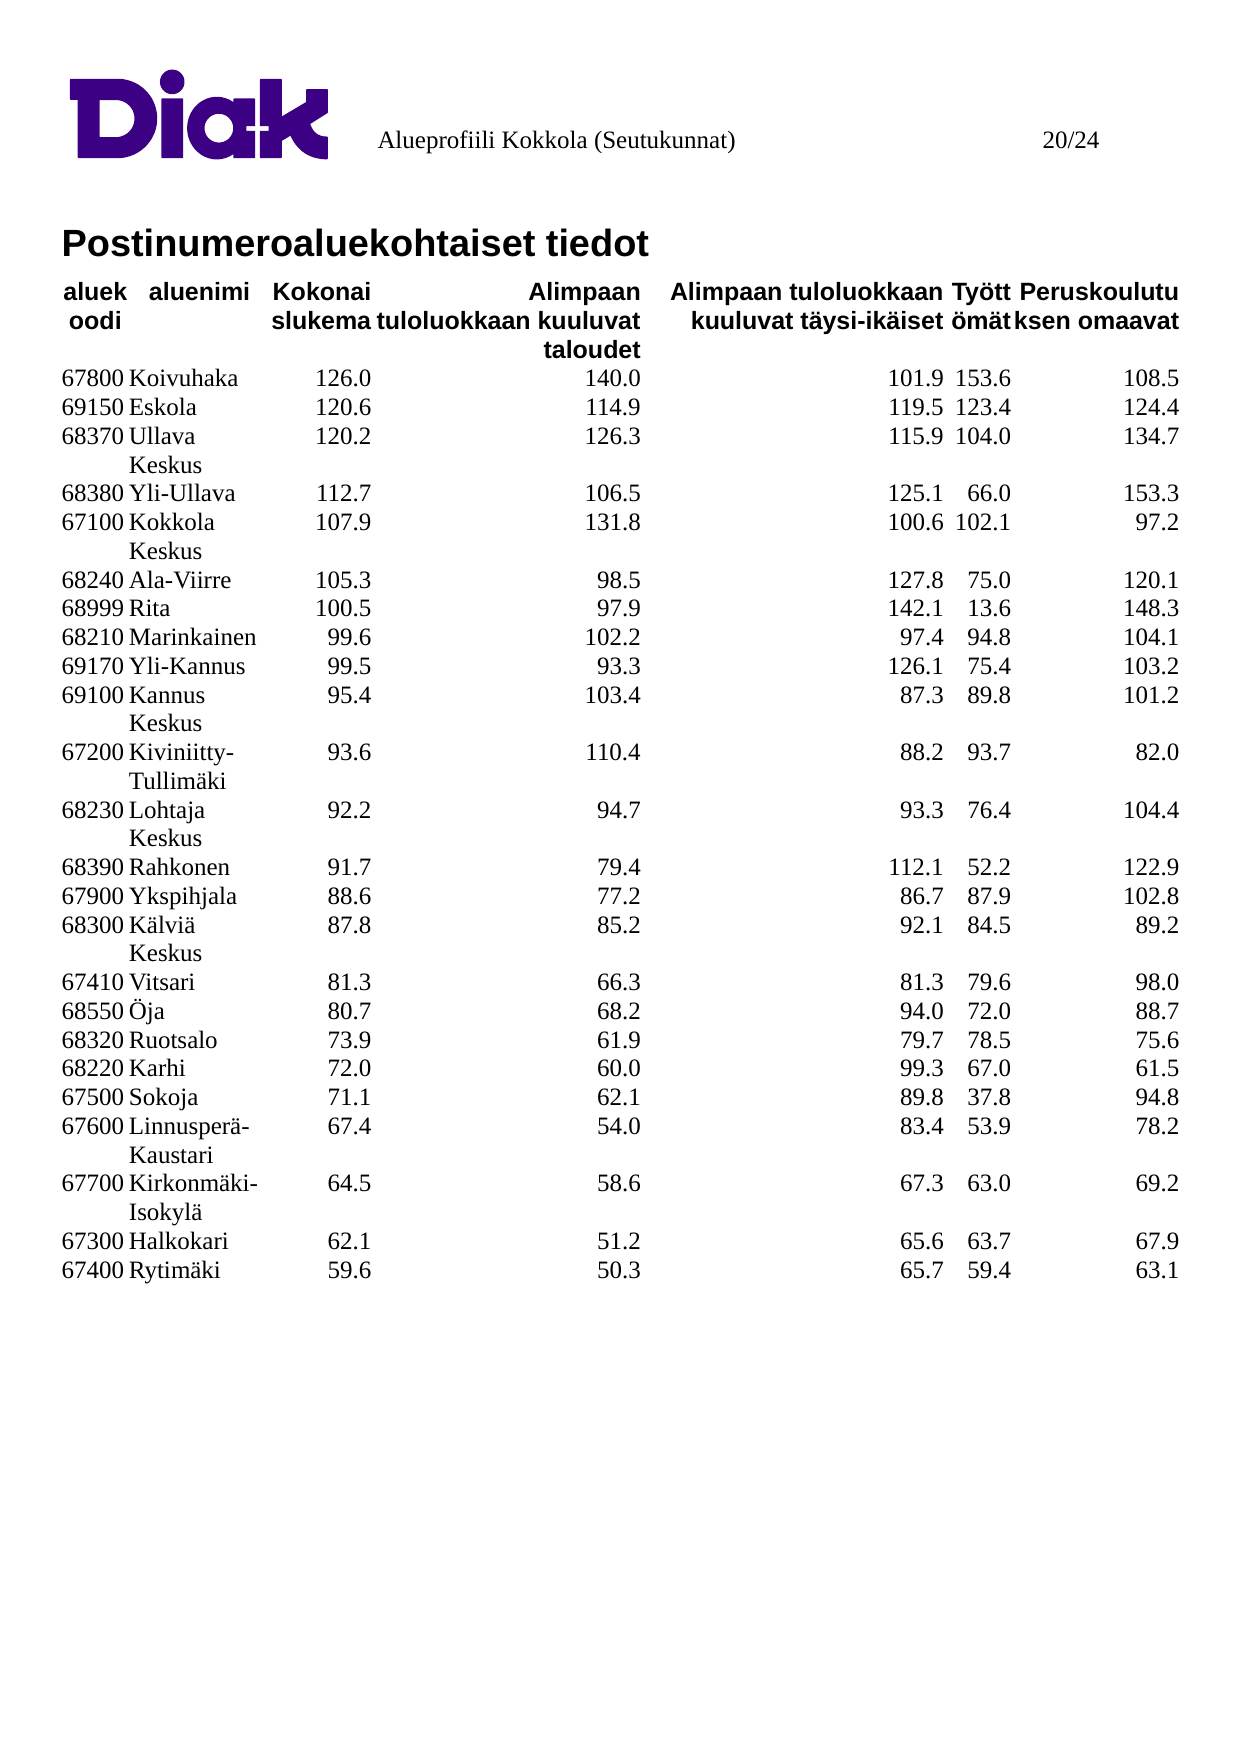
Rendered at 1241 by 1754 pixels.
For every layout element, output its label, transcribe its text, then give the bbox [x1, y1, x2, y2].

table_cell 68380 [61, 479, 129, 507]
table_cell 67.0 [943, 1054, 1011, 1082]
table_cell 134.7 [1011, 421, 1179, 478]
table_cell 97.2 [1011, 507, 1179, 565]
table_cell 68300 [61, 910, 129, 967]
table_cell 126.3 [371, 421, 640, 478]
table_cell 67.3 [640, 1169, 943, 1226]
table_cell 81.3 [640, 967, 943, 996]
table_cell 69100 [61, 680, 129, 737]
table_cell 120.1 [1011, 565, 1179, 593]
table_cell 140.0 [371, 364, 640, 392]
table_cell 88.7 [1011, 996, 1179, 1025]
table_cell 88.6 [270, 881, 371, 910]
table_cell 94.0 [640, 996, 943, 1025]
table_cell 99.3 [640, 1054, 943, 1082]
table_cell 59.4 [943, 1255, 1011, 1283]
table_header aluekoodi [61, 277, 129, 363]
table_cell 66.0 [943, 479, 1011, 507]
table_cell 123.4 [943, 392, 1011, 421]
table_cell 67.4 [270, 1111, 371, 1168]
table_cell 63.7 [943, 1226, 1011, 1255]
table_cell 68240 [61, 565, 129, 593]
table_cell 125.1 [640, 479, 943, 507]
table_cell 85.2 [371, 910, 640, 967]
table_cell 108.5 [1011, 364, 1179, 392]
table_cell 110.4 [371, 737, 640, 795]
table_cell 153.6 [943, 364, 1011, 392]
table_cell 93.3 [640, 795, 943, 852]
table_cell 95.4 [270, 680, 371, 737]
table_cell 93.7 [943, 737, 1011, 795]
table_cell 79.4 [371, 852, 640, 881]
table_header Alimpaan tuloluokkaan kuuluvat taloudet [371, 277, 640, 363]
table_cell Karhi [129, 1054, 270, 1082]
table_cell 80.7 [270, 996, 371, 1025]
table_cell 100.5 [270, 594, 371, 622]
table_cell 59.6 [270, 1255, 371, 1283]
table_cell 58.6 [371, 1169, 640, 1226]
table_cell 104.1 [1011, 622, 1179, 651]
table_cell 101.9 [640, 364, 943, 392]
table_cell 67.9 [1011, 1226, 1179, 1255]
table_cell 98.0 [1011, 967, 1179, 996]
table_header aluenimi [129, 277, 270, 363]
table_cell 103.4 [371, 680, 640, 737]
table_cell 97.9 [371, 594, 640, 622]
table_cell 112.7 [270, 479, 371, 507]
table_cell 112.1 [640, 852, 943, 881]
table_cell 67100 [61, 507, 129, 565]
table_cell 78.5 [943, 1025, 1011, 1053]
table_header Kokonaislukema [270, 277, 371, 363]
table_cell 119.5 [640, 392, 943, 421]
table_cell 83.4 [640, 1111, 943, 1168]
table_cell 78.2 [1011, 1111, 1179, 1168]
table_cell Kokkola Keskus [129, 507, 270, 565]
table_cell 67700 [61, 1169, 129, 1226]
table_cell 52.2 [943, 852, 1011, 881]
table_cell 89.8 [640, 1082, 943, 1111]
table_cell Halkokari [129, 1226, 270, 1255]
table_cell 68550 [61, 996, 129, 1025]
table_cell 89.2 [1011, 910, 1179, 967]
table_cell 89.8 [943, 680, 1011, 737]
table_cell 99.6 [270, 622, 371, 651]
table_cell Ykspihjala [129, 881, 270, 910]
table_cell 67400 [61, 1255, 129, 1283]
table_cell 75.6 [1011, 1025, 1179, 1053]
table_cell 98.5 [371, 565, 640, 593]
table_cell 68.2 [371, 996, 640, 1025]
table_cell Ala-Viirre [129, 565, 270, 593]
table_cell Marinkainen [129, 622, 270, 651]
table_cell 82.0 [1011, 737, 1179, 795]
table_cell Vitsari [129, 967, 270, 996]
table_cell 105.3 [270, 565, 371, 593]
table_cell 102.8 [1011, 881, 1179, 910]
table_header Peruskoulutuksen omaavat [1011, 277, 1179, 363]
table_cell 94.8 [943, 622, 1011, 651]
table_cell Kannus Keskus [129, 680, 270, 737]
table_cell 65.7 [640, 1255, 943, 1283]
table_cell 63.0 [943, 1169, 1011, 1226]
table_cell 72.0 [943, 996, 1011, 1025]
table_cell 114.9 [371, 392, 640, 421]
table_cell 88.2 [640, 737, 943, 795]
table_cell Sokoja [129, 1082, 270, 1111]
table_cell 54.0 [371, 1111, 640, 1168]
table_cell 92.1 [640, 910, 943, 967]
table_cell 62.1 [270, 1226, 371, 1255]
table_cell 94.8 [1011, 1082, 1179, 1111]
table_cell Rita [129, 594, 270, 622]
table_cell 61.9 [371, 1025, 640, 1053]
table_cell Yli-Kannus [129, 651, 270, 680]
table_cell 72.0 [270, 1054, 371, 1082]
table_cell 65.6 [640, 1226, 943, 1255]
table_cell 102.1 [943, 507, 1011, 565]
table_cell 94.7 [371, 795, 640, 852]
table_cell 68220 [61, 1054, 129, 1082]
table_cell 104.0 [943, 421, 1011, 478]
table_cell 148.3 [1011, 594, 1179, 622]
table_cell 101.2 [1011, 680, 1179, 737]
table_cell 68999 [61, 594, 129, 622]
table_cell 92.2 [270, 795, 371, 852]
table_cell 87.8 [270, 910, 371, 967]
table_cell 93.3 [371, 651, 640, 680]
table_cell 63.1 [1011, 1255, 1179, 1283]
table_cell Kälviä Keskus [129, 910, 270, 967]
table_cell 76.4 [943, 795, 1011, 852]
table_cell 131.8 [371, 507, 640, 565]
table_cell 61.5 [1011, 1054, 1179, 1082]
table_cell 107.9 [270, 507, 371, 565]
table_cell 87.3 [640, 680, 943, 737]
table_cell Lohtaja Keskus [129, 795, 270, 852]
table_cell 103.2 [1011, 651, 1179, 680]
table_cell 69170 [61, 651, 129, 680]
table_cell Rahkonen [129, 852, 270, 881]
table_cell 67800 [61, 364, 129, 392]
table_cell 50.3 [371, 1255, 640, 1283]
table_cell 99.5 [270, 651, 371, 680]
table_cell Ullava Keskus [129, 421, 270, 478]
table_cell 62.1 [371, 1082, 640, 1111]
table_cell 87.9 [943, 881, 1011, 910]
table_cell 67500 [61, 1082, 129, 1111]
table_cell 102.2 [371, 622, 640, 651]
table_header Työttömät [943, 277, 1011, 363]
table_cell 126.0 [270, 364, 371, 392]
table_cell 64.5 [270, 1169, 371, 1226]
table_cell 153.3 [1011, 479, 1179, 507]
table_cell Koivuhaka [129, 364, 270, 392]
table_cell 67900 [61, 881, 129, 910]
table_cell 67300 [61, 1226, 129, 1255]
table_cell 68320 [61, 1025, 129, 1053]
subtitle Postinumeroaluekohtaiset tiedot [61, 221, 1179, 265]
table_cell 69150 [61, 392, 129, 421]
table_cell 86.7 [640, 881, 943, 910]
table_cell 120.2 [270, 421, 371, 478]
table_cell 115.9 [640, 421, 943, 478]
table_cell 122.9 [1011, 852, 1179, 881]
table_cell 93.6 [270, 737, 371, 795]
table_cell 104.4 [1011, 795, 1179, 852]
table_cell 124.4 [1011, 392, 1179, 421]
table_cell 81.3 [270, 967, 371, 996]
table_cell 127.8 [640, 565, 943, 593]
table_cell 67410 [61, 967, 129, 996]
table_cell 66.3 [371, 967, 640, 996]
table_cell Yli-Ullava [129, 479, 270, 507]
table_cell 53.9 [943, 1111, 1011, 1168]
table_cell 69.2 [1011, 1169, 1179, 1226]
table_cell 100.6 [640, 507, 943, 565]
table_cell 79.7 [640, 1025, 943, 1053]
table_cell 68210 [61, 622, 129, 651]
table_cell 60.0 [371, 1054, 640, 1082]
table_cell 13.6 [943, 594, 1011, 622]
table_cell 73.9 [270, 1025, 371, 1053]
table_cell Öja [129, 996, 270, 1025]
table_cell 37.8 [943, 1082, 1011, 1111]
table_header Alimpaan tuloluokkaan kuuluvat täysi-ikäiset [640, 277, 943, 363]
table_cell 126.1 [640, 651, 943, 680]
table_cell Kiviniitty-Tullimäki [129, 737, 270, 795]
table_cell 67200 [61, 737, 129, 795]
table_cell Kirkonmäki-Isokylä [129, 1169, 270, 1226]
table_cell 106.5 [371, 479, 640, 507]
table_cell 67600 [61, 1111, 129, 1168]
table_cell 84.5 [943, 910, 1011, 967]
table_cell 51.2 [371, 1226, 640, 1255]
table_cell Rytimäki [129, 1255, 270, 1283]
table_cell 71.1 [270, 1082, 371, 1111]
table_cell 77.2 [371, 881, 640, 910]
table_cell 75.0 [943, 565, 1011, 593]
table_cell 91.7 [270, 852, 371, 881]
table_cell Linnusperä-Kaustari [129, 1111, 270, 1168]
table_cell 68390 [61, 852, 129, 881]
table_cell 68370 [61, 421, 129, 478]
table_cell 75.4 [943, 651, 1011, 680]
table_cell 68230 [61, 795, 129, 852]
table_cell 97.4 [640, 622, 943, 651]
table_cell Ruotsalo [129, 1025, 270, 1053]
table_cell 142.1 [640, 594, 943, 622]
table_cell Eskola [129, 392, 270, 421]
table_cell 120.6 [270, 392, 371, 421]
table_cell 79.6 [943, 967, 1011, 996]
